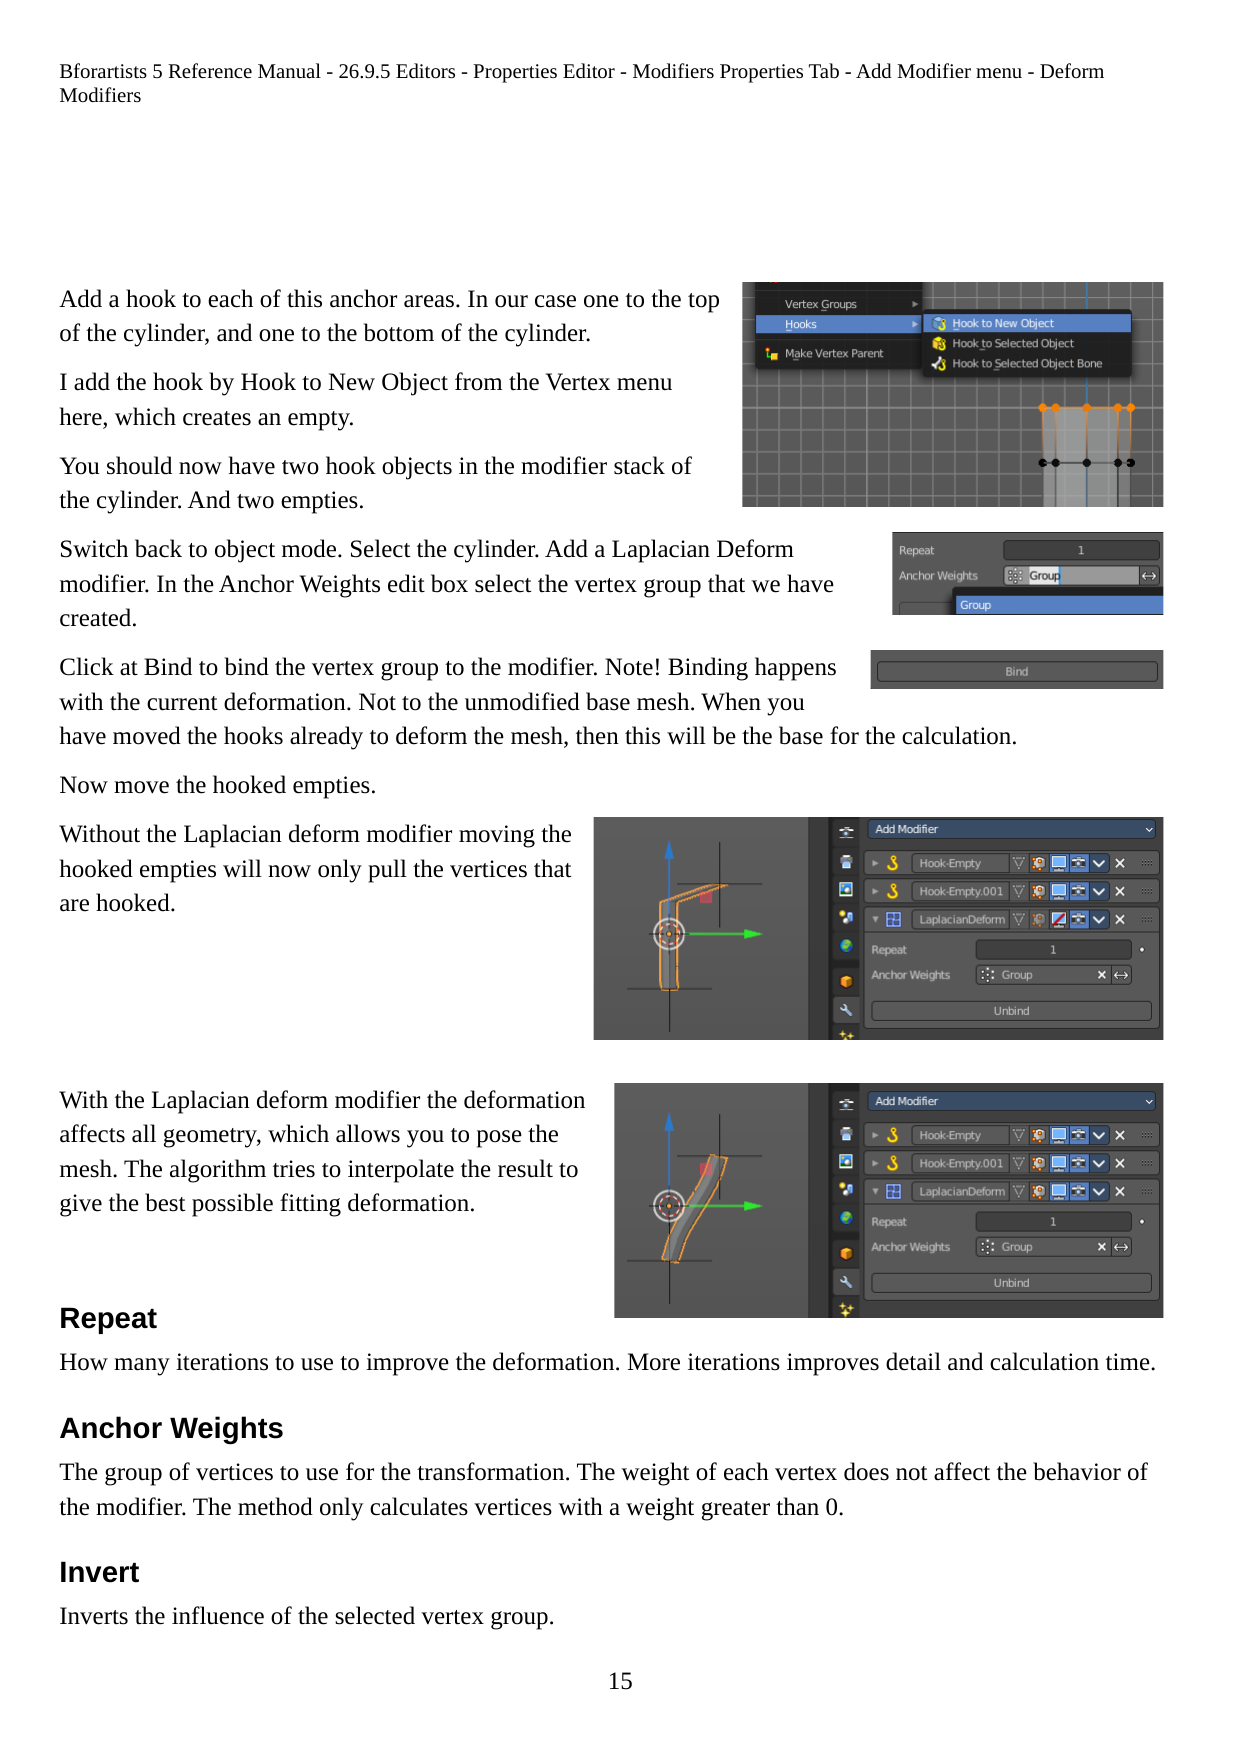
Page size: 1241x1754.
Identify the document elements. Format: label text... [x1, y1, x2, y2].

text Switch back to object mode. Select the cylinder. Add a Laplacian Deform modifier. In the Anchor Weights edit box select the vertex group that we have created. [59, 534, 1181, 632]
text Add a hook to each of this anchor areas. In our case one to the top of the cylinder, and one to the bottom of the cylinder. [59, 284, 742, 347]
picture [870, 650, 1164, 689]
text Now move the hooked empties. [59, 771, 1181, 799]
text Click at Bind to bind the vertex group to the modifier. Note! Binding happens with the current deformation. Not to the unmodified base mesh. When you have moved the hooks already to deform the mesh, then this will be the base for the calculation. [59, 652, 1181, 750]
subtitle Repeat [59, 1301, 1181, 1335]
picture [593, 817, 1164, 1040]
text I add the hook by Hook to New Object from the Vertex menu here, which creates an empty. [59, 367, 742, 431]
text Without the Laplacian deform modifier moving the hooked empties will now only pull the vertices that are hooked. [59, 819, 593, 917]
text The group of vertices to use for the transformation. The weight of each vertex does not affect the behavior of the modifier. The method only calculates vertices with a weight greater than 0. [59, 1457, 1181, 1520]
picture [892, 532, 1164, 615]
text With the Laplacian deform modifier the deformation affects all geometry, which allows you to pose the mesh. The algorithm tries to interpolate the result to give the best possible fitting deformation. [59, 1085, 614, 1217]
subtitle Anchor Weights [59, 1411, 1181, 1444]
picture [742, 282, 1164, 507]
text You should now have two hook objects in the modifier stack of the cylinder. And two empties. [59, 451, 1181, 514]
picture [614, 1083, 1164, 1318]
text How many iterations to use to improve the deformation. More iterations improves detail and calculation time. [59, 1347, 1181, 1376]
text Inverts the influence of the selected vertex group. [59, 1601, 1181, 1630]
subtitle Invert [59, 1555, 1181, 1589]
